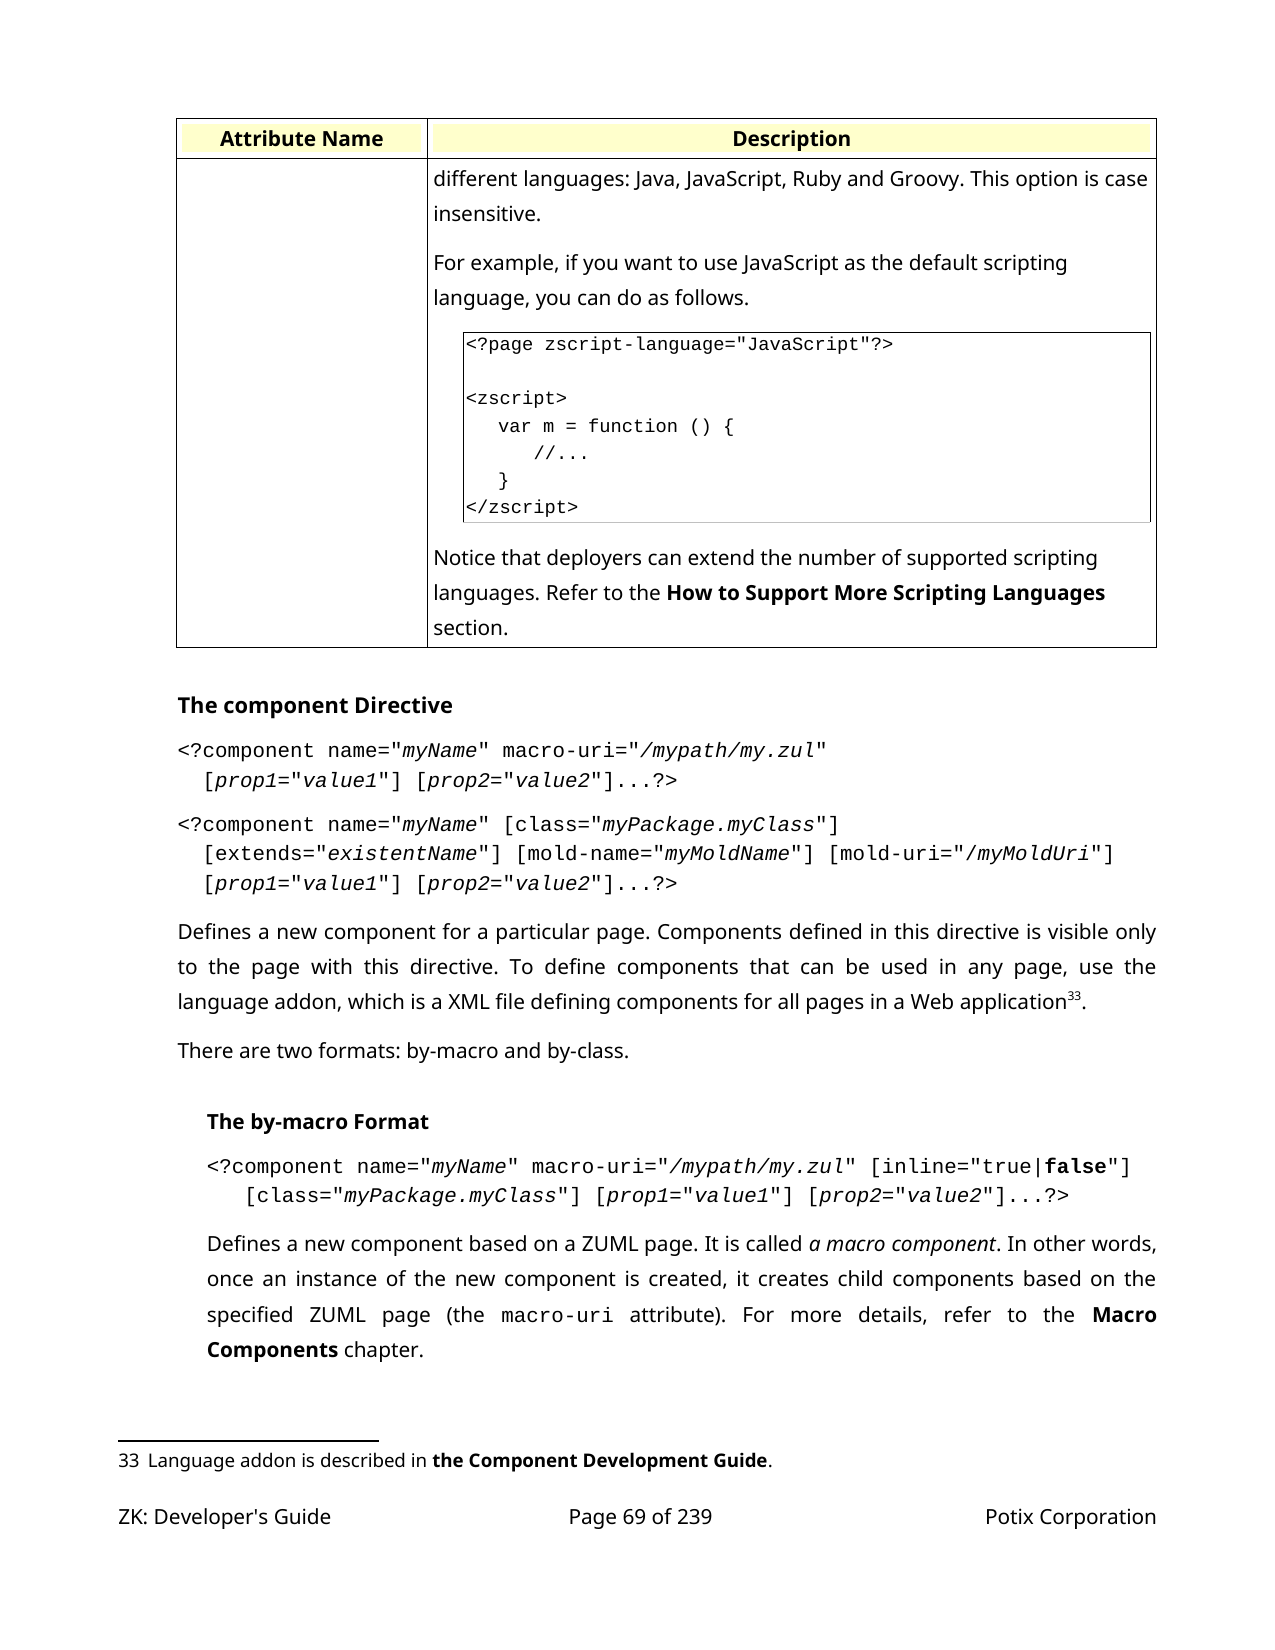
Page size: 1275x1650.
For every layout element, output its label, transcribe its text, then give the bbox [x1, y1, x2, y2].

table_header Attribute Name [177, 119, 427, 158]
text <?component name="myName" macro-uri="/mypath/my.zul" [prop1="value1"] [prop2="value2"]...?> [177, 741, 1157, 793]
text <?component name="myName" [class="myPackage.myClass"] [extends="existentName"] [mold-name="myMoldName"] [mold-uri="/myMoldUri"] [prop1="value1"] [prop2="value2"]...?> [177, 814, 1157, 896]
text There are two formats: by-macro and by-class. [177, 1036, 1157, 1064]
subtitle The by-macro Format [207, 1107, 1157, 1135]
text Defines a new component for a particular page. Components defined in this directive is visible only to the page with this directive. To define components that can be used in any page, use the language addon, which is a XML file defining components for all pages in a Web application. [177, 917, 1157, 1016]
text <?component name="myName" macro-uri="/mypath/my.zul" [inline="true|false"] [class="myPackage.myClass"] [prop1="value1"] [prop2="value2"]...?> [207, 1156, 1157, 1209]
text Defines a new component based on a ZUML page. It is called a macro component. In other words, once an instance of the new component is created, it creates child components based on the specified ZUML page (the macro-uri attribute). For more details, refer to the Macro Components chapter. [207, 1229, 1157, 1363]
table_header Description [428, 119, 1156, 158]
text Language addon is described in the Component Development Guide. [118, 1447, 1157, 1473]
table_cell different languages: Java, JavaScript, Ruby and Groovy. This option is case insensitive. For example, if you want to use JavaScript as the default scripting language, you can do as follows. <?page zscript-language="JavaScript"?> <zscript> var m = function () { //... } </zscript> Notice that deployers can extend the number of supported scripting languages. Refer to the How to Support More Scripting Languages section. [428, 159, 1156, 647]
subtitle The component Directive [177, 690, 1157, 720]
table_cell [177, 159, 427, 647]
